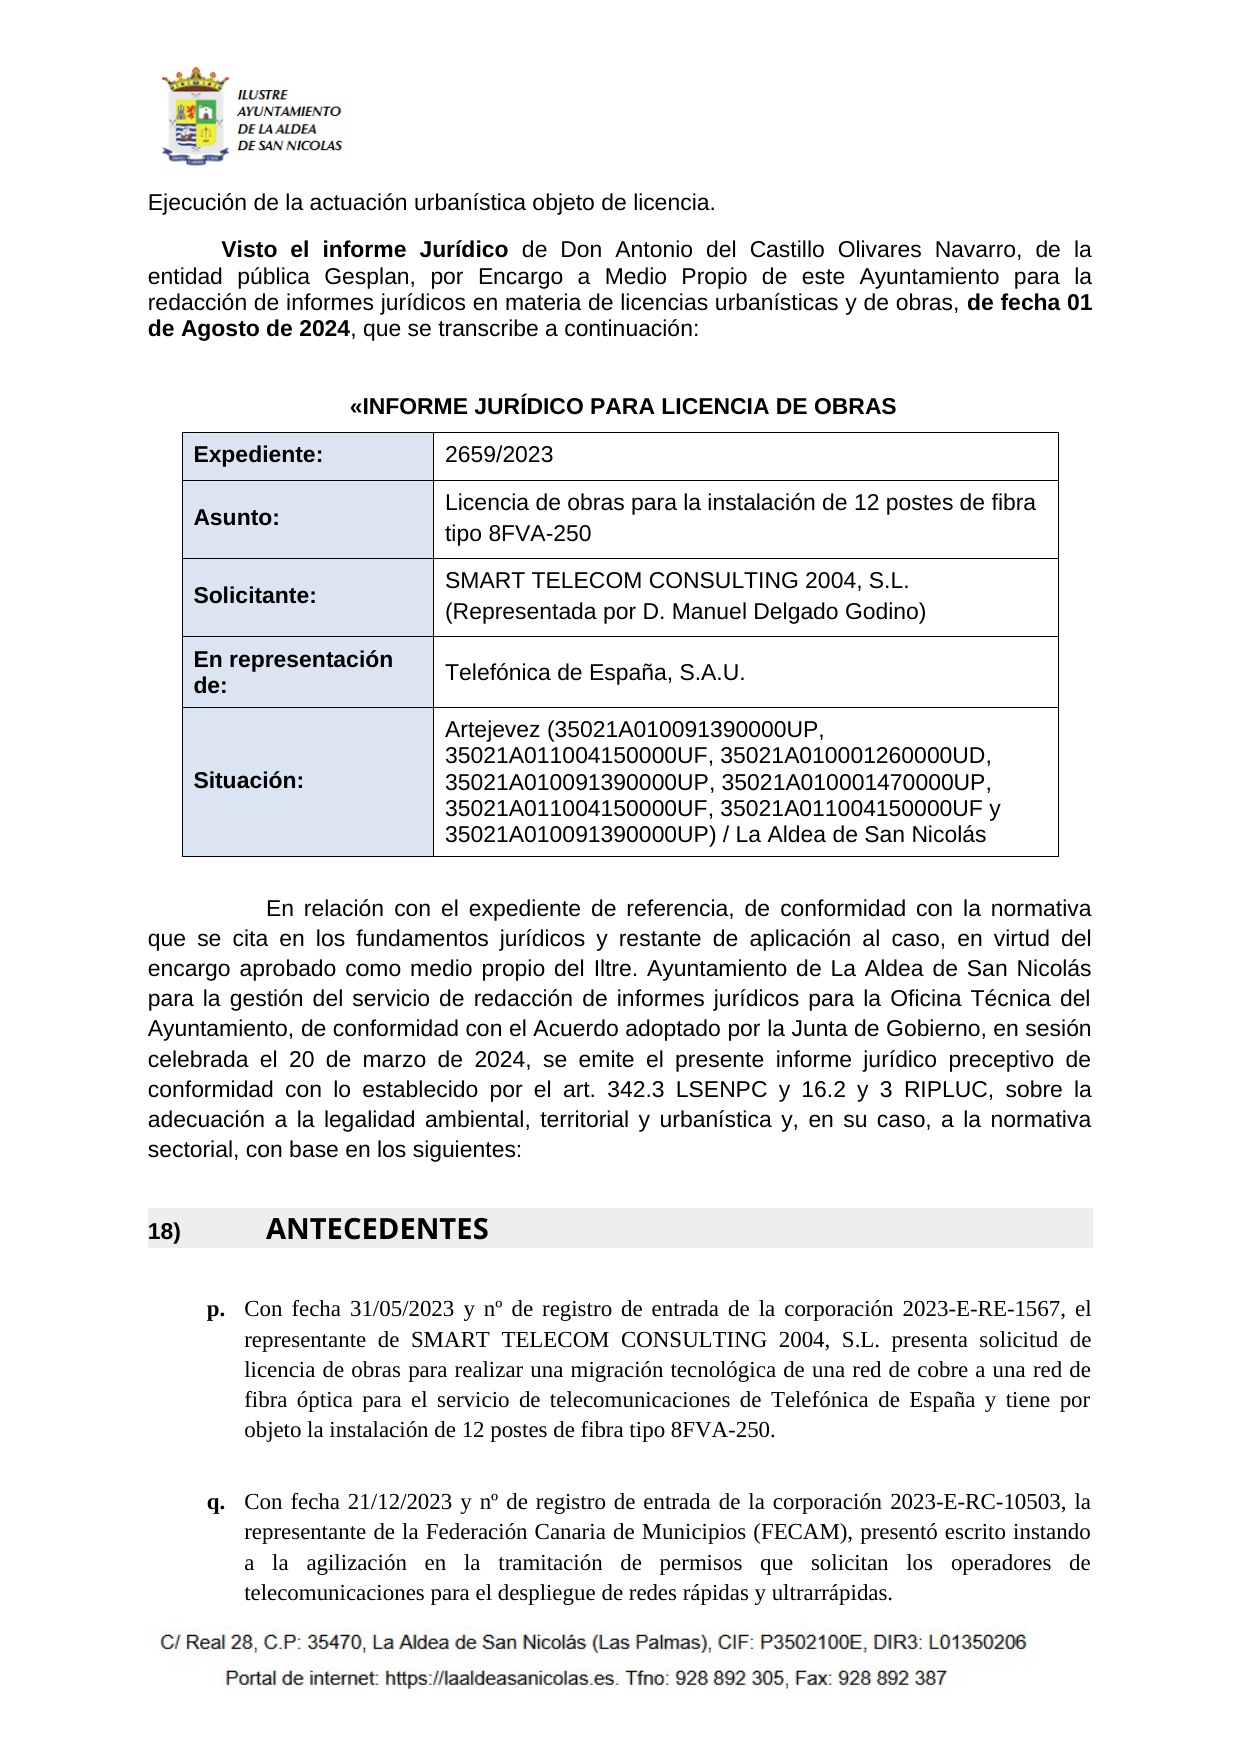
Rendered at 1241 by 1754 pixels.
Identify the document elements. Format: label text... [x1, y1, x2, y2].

list Con fecha 21/12/2023 y nº de registro de entrada de la corporación 2023-E-RC-10503, la representante de la Federación Canaria de Municipios (FECAM), presentó escrito instando a la agilización en la tramitación de permisos que solicitan los operadores de telecomunicaciones para el despliegue de redes rápidas y ultrarrápidas. [207, 1488, 1093, 1605]
table_cell Solicitante: [183, 559, 433, 636]
table_cell Asunto: [183, 481, 433, 558]
text En relación con el expediente de referencia, de conformidad con la normativa que se cita en los fundamentos jurídicos y restante de aplicación al caso, en virtud del encargo aprobado como medio propio del Iltre. Ayuntamiento de La Aldea de San Nicolás para la gestión del servicio de redacción de informes jurídicos para la Oficina Técnica del Ayuntamiento, de conformidad con el Acuerdo adoptado por la Junta de Gobierno, en sesión celebrada el 20 de marzo de 2024, se emite el presente informe jurídico preceptivo de conformidad con lo establecido por el art. 342.3 LSENPC y 16.2 y 3 RIPLUC, sobre la adecuación a la legalidad ambiental, territorial y urbanística y, en su caso, a la normativa sectorial, con base en los siguientes: [148, 894, 1093, 1163]
text «INFORME JURÍDICO PARA LICENCIA DE OBRAS [148, 393, 1093, 419]
text Ejecución de la actuación urbanística objeto de licencia. [148, 188, 1093, 215]
picture [148, 1626, 1034, 1694]
table_header Expediente: [183, 433, 433, 480]
table_cell Artejevez (35021A010091390000UP, 35021A011004150000UF, 35021A010001260000UD, 35021A010091390000UP, 35021A010001470000UP, 35021A011004150000UF, 35021A011004150000UF y 35021A010091390000UP) / La Aldea de San Nicolás [434, 708, 1058, 856]
subtitle ANTECEDENTES [148, 1208, 1093, 1248]
table_cell Telefónica de España, S.A.U. [434, 637, 1058, 707]
picture [148, 59, 358, 173]
table_cell En representación de: [183, 637, 433, 707]
table_cell SMART TELECOM CONSULTING 2004, S.L. (Representada por D. Manuel Delgado Godino) [434, 559, 1058, 636]
table_header 2659/2023 [434, 433, 1058, 480]
table_cell Situación: [183, 708, 433, 856]
text Visto el informe Jurídico de Don Antonio del Castillo Olivares Navarro, de la entidad pública Gesplan, por Encargo a Medio Propio de este Ayuntamiento para la redacción de informes jurídicos en materia de licencias urbanísticas y de obras, de fecha 01 de Agosto de 2024, que se transcribe a continuación: [148, 236, 1093, 342]
table_cell Licencia de obras para la instalación de 12 postes de fibra tipo 8FVA-250 [434, 481, 1058, 558]
list Con fecha 31/05/2023 y nº de registro de entrada de la corporación 2023-E-RE-1567, el representante de SMART TELECOM CONSULTING 2004, S.L. presenta solicitud de licencia de obras para realizar una migración tecnológica de una red de cobre a una red de fibra óptica para el servicio de telecomunicaciones de Telefónica de España y tiene por objeto la instalación de 12 postes de fibra tipo 8FVA-250. [207, 1295, 1093, 1443]
